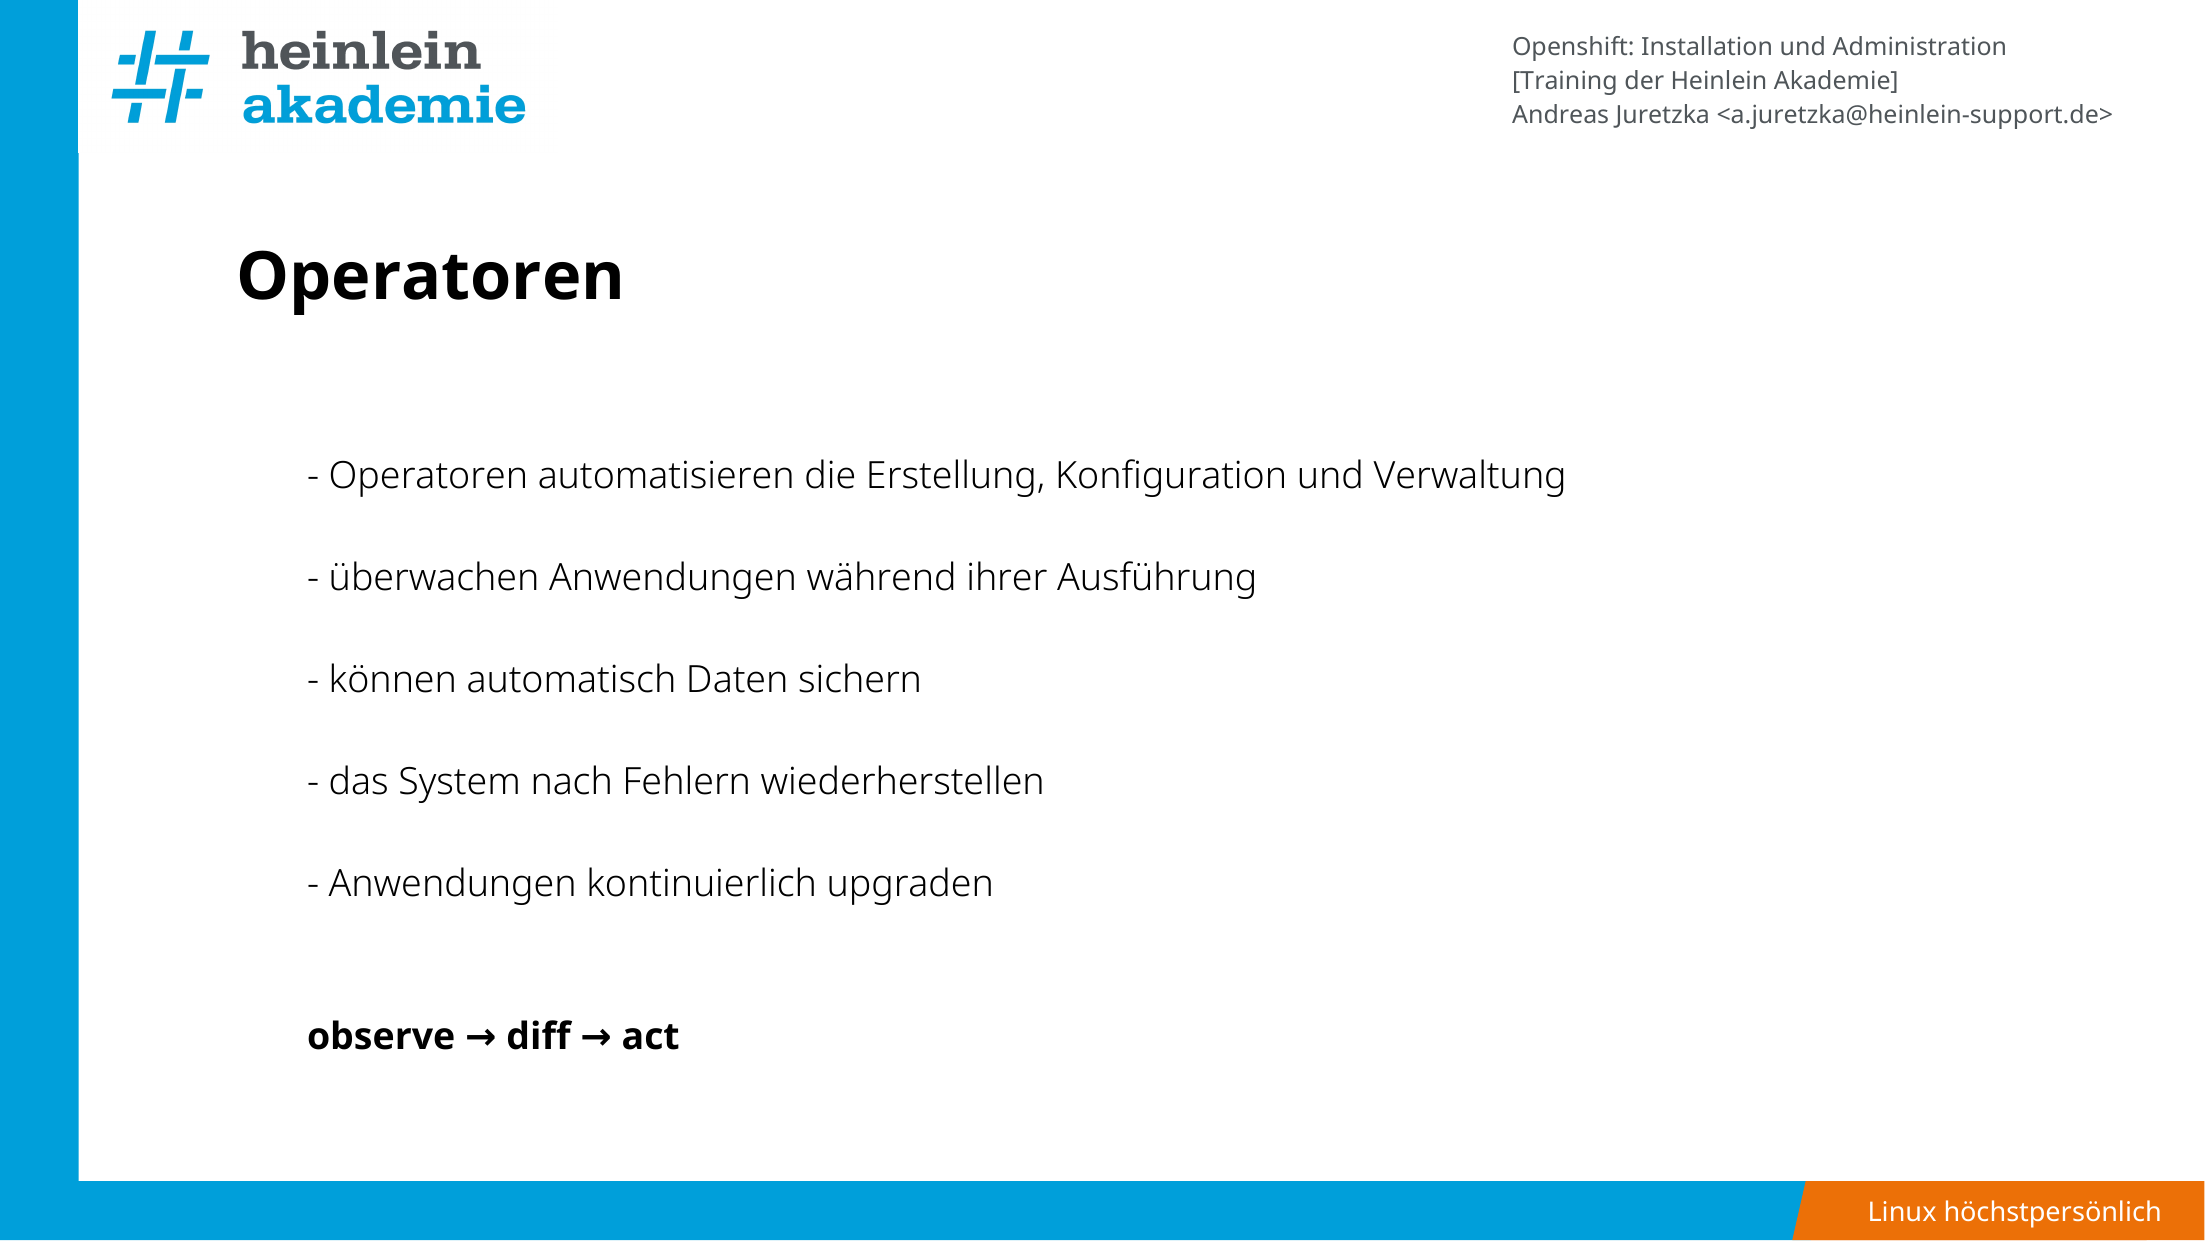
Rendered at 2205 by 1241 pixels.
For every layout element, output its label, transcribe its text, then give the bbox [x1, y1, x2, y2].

list - Operatoren automatisieren die Erstellung, Konfiguration und Verwaltung - überwachen Anwendungen während ihrer Ausführung - können automatisch Daten sichern - das System nach Fehlern wiederherstellen - Anwendungen kontinuierlich upgraden observe → diff → act [236, 346, 2038, 1161]
picture [79, 0, 558, 153]
title Operatoren [236, 182, 1979, 319]
